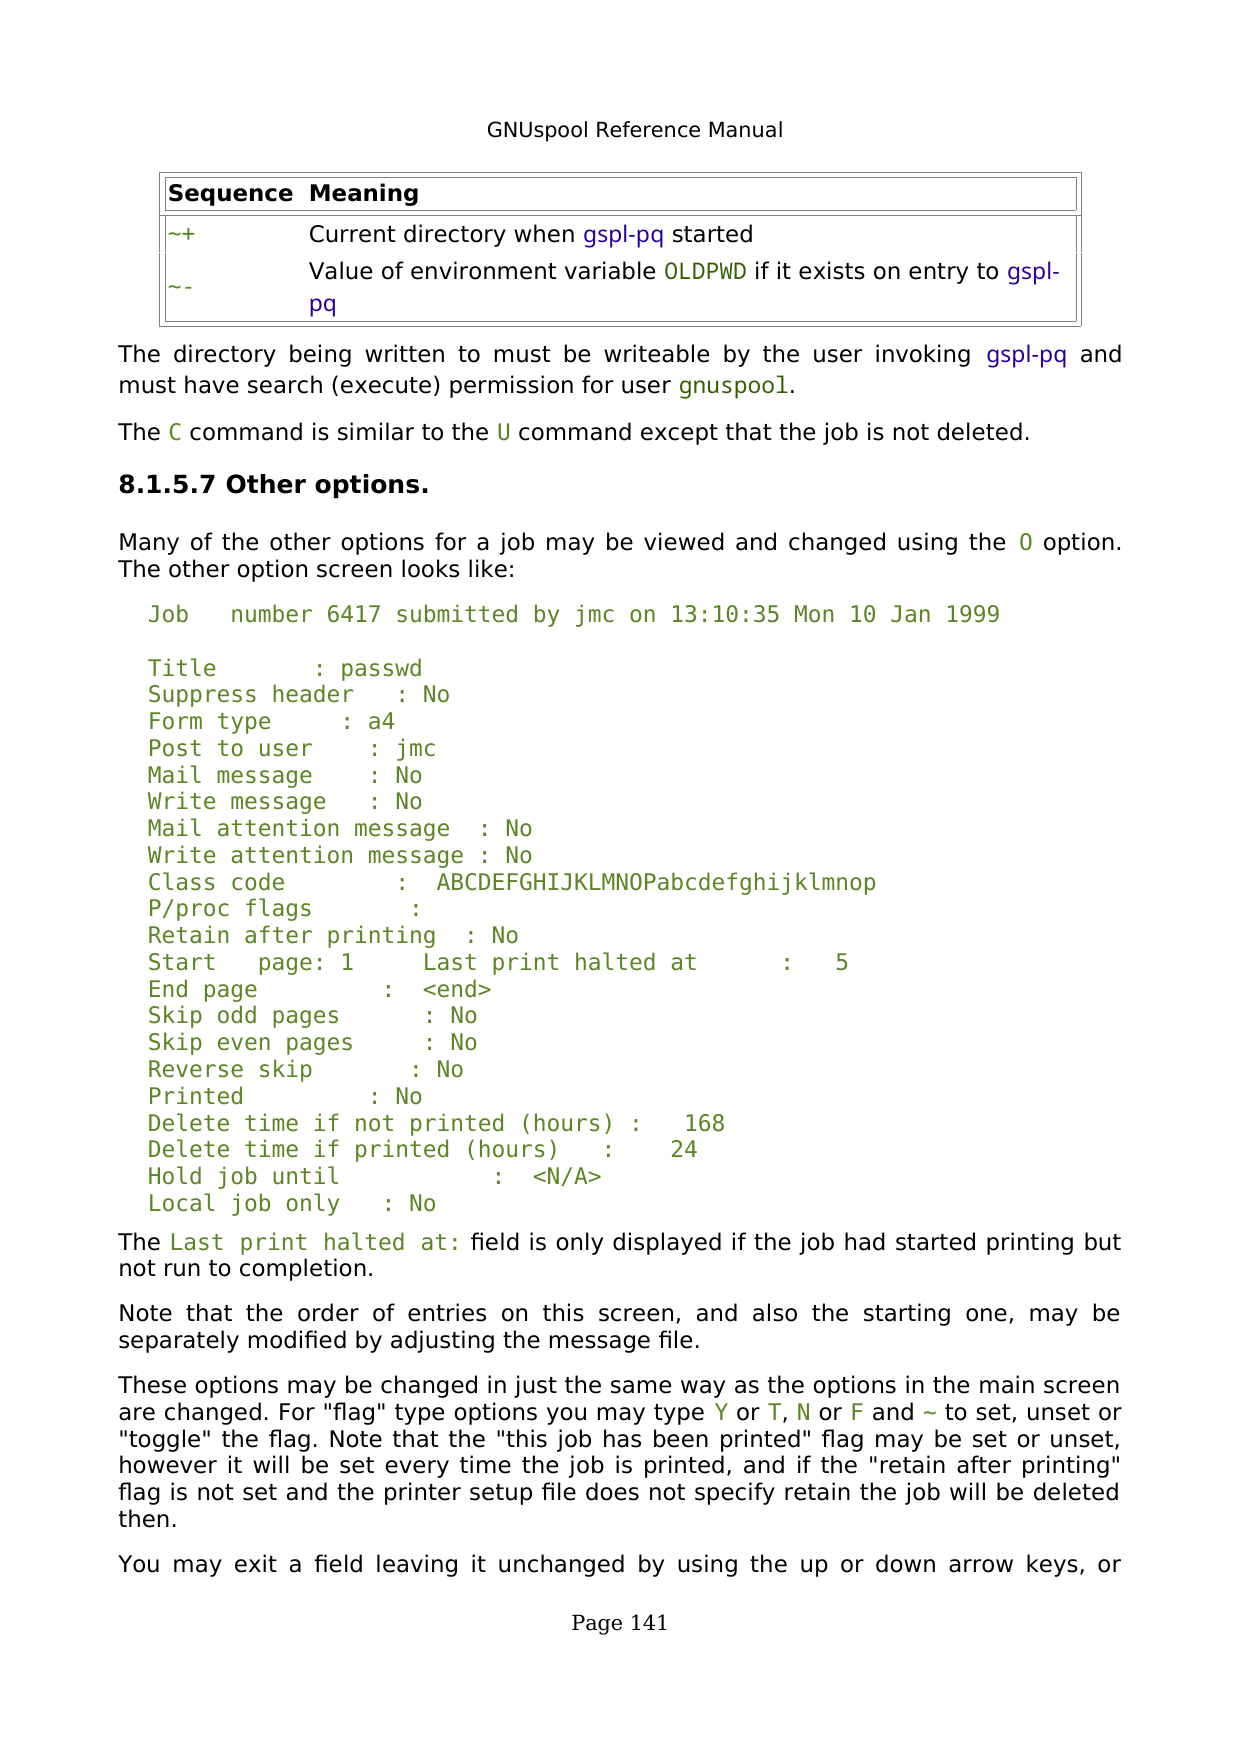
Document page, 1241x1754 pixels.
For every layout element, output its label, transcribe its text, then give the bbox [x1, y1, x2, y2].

text End page : <end> [148, 976, 1122, 1003]
text Delete time if printed (hours) : 24 [148, 1137, 1122, 1163]
table_cell [160, 216, 165, 252]
table_header Sequence [160, 173, 306, 215]
text Delete time if not printed (hours) : 168 [148, 1110, 1122, 1137]
text The directory being written to must be writeable by the user invoking gspl-pq and must have search (execute) permission for user gnuspool. [118, 338, 1122, 400]
text Retain after printing : No [148, 922, 1122, 949]
text Many of the other options for a job may be viewed and changed using the O option. The other option screen looks like: [118, 529, 1122, 583]
text Form type : a4 [148, 708, 1122, 735]
table_cell Value of environment variable OLDPWD if it exists on entry to gspl-pq [306, 253, 1081, 326]
text Suppress header : No [148, 681, 1122, 708]
text Post to user : jmc [148, 735, 1122, 762]
text Reverse skip : No [148, 1056, 1122, 1083]
text Mail attention message : No [148, 815, 1122, 842]
table_cell Current directory when gspl-pq started [306, 216, 1076, 252]
text Mail message : No [148, 762, 1122, 788]
text Job number 6417 submitted by jmc on 13:10:35 Mon 10 Jan 1999 [148, 601, 1122, 628]
text These options may be changed in just the same way as the options in the main screen are changed. For "flag" type options you may type Y or T, N or F and ~ to set, unset or "toggle" the flag. Note that the "this job has been printed" flag may be set or unset, however it will be set every time the job is printed, and if the "retain after printing" flag is not set and the printer setup file does not specify retain the job will be deleted then. [118, 1372, 1122, 1533]
text Write attention message : No [148, 842, 1122, 869]
table_cell ~- [160, 253, 306, 326]
table_header Meaning [306, 173, 1081, 215]
text P/proc flags : [148, 896, 1122, 922]
text The C command is similar to the U command except that the job is not deleted. [118, 419, 1122, 446]
text Skip even pages : No [148, 1029, 1122, 1056]
text Hold job until : <N/A> [148, 1163, 1122, 1190]
text Write message : No [148, 788, 1122, 815]
text Start page: 1 Last print halted at : 5 [148, 949, 1122, 976]
text Printed : No [148, 1083, 1122, 1110]
text You may exit a field leaving it unchanged by using the up or down arrow keys, or [118, 1551, 1122, 1578]
text The Last print halted at: field is only displayed if the job had started printing but not run to completion. [118, 1229, 1122, 1282]
text Class code : ABCDEFGHIJKLMNOPabcdefghijklmnop [148, 869, 1122, 896]
subtitle Other options. [118, 471, 1122, 500]
table_cell ~+ [166, 216, 306, 252]
text Skip odd pages : No [148, 1003, 1122, 1029]
text Title : passwd [148, 655, 1122, 681]
text Local job only : No [148, 1190, 1122, 1217]
text Note that the order of entries on this screen, and also the starting one, may be separately modified by adjusting the message file. [118, 1301, 1122, 1354]
